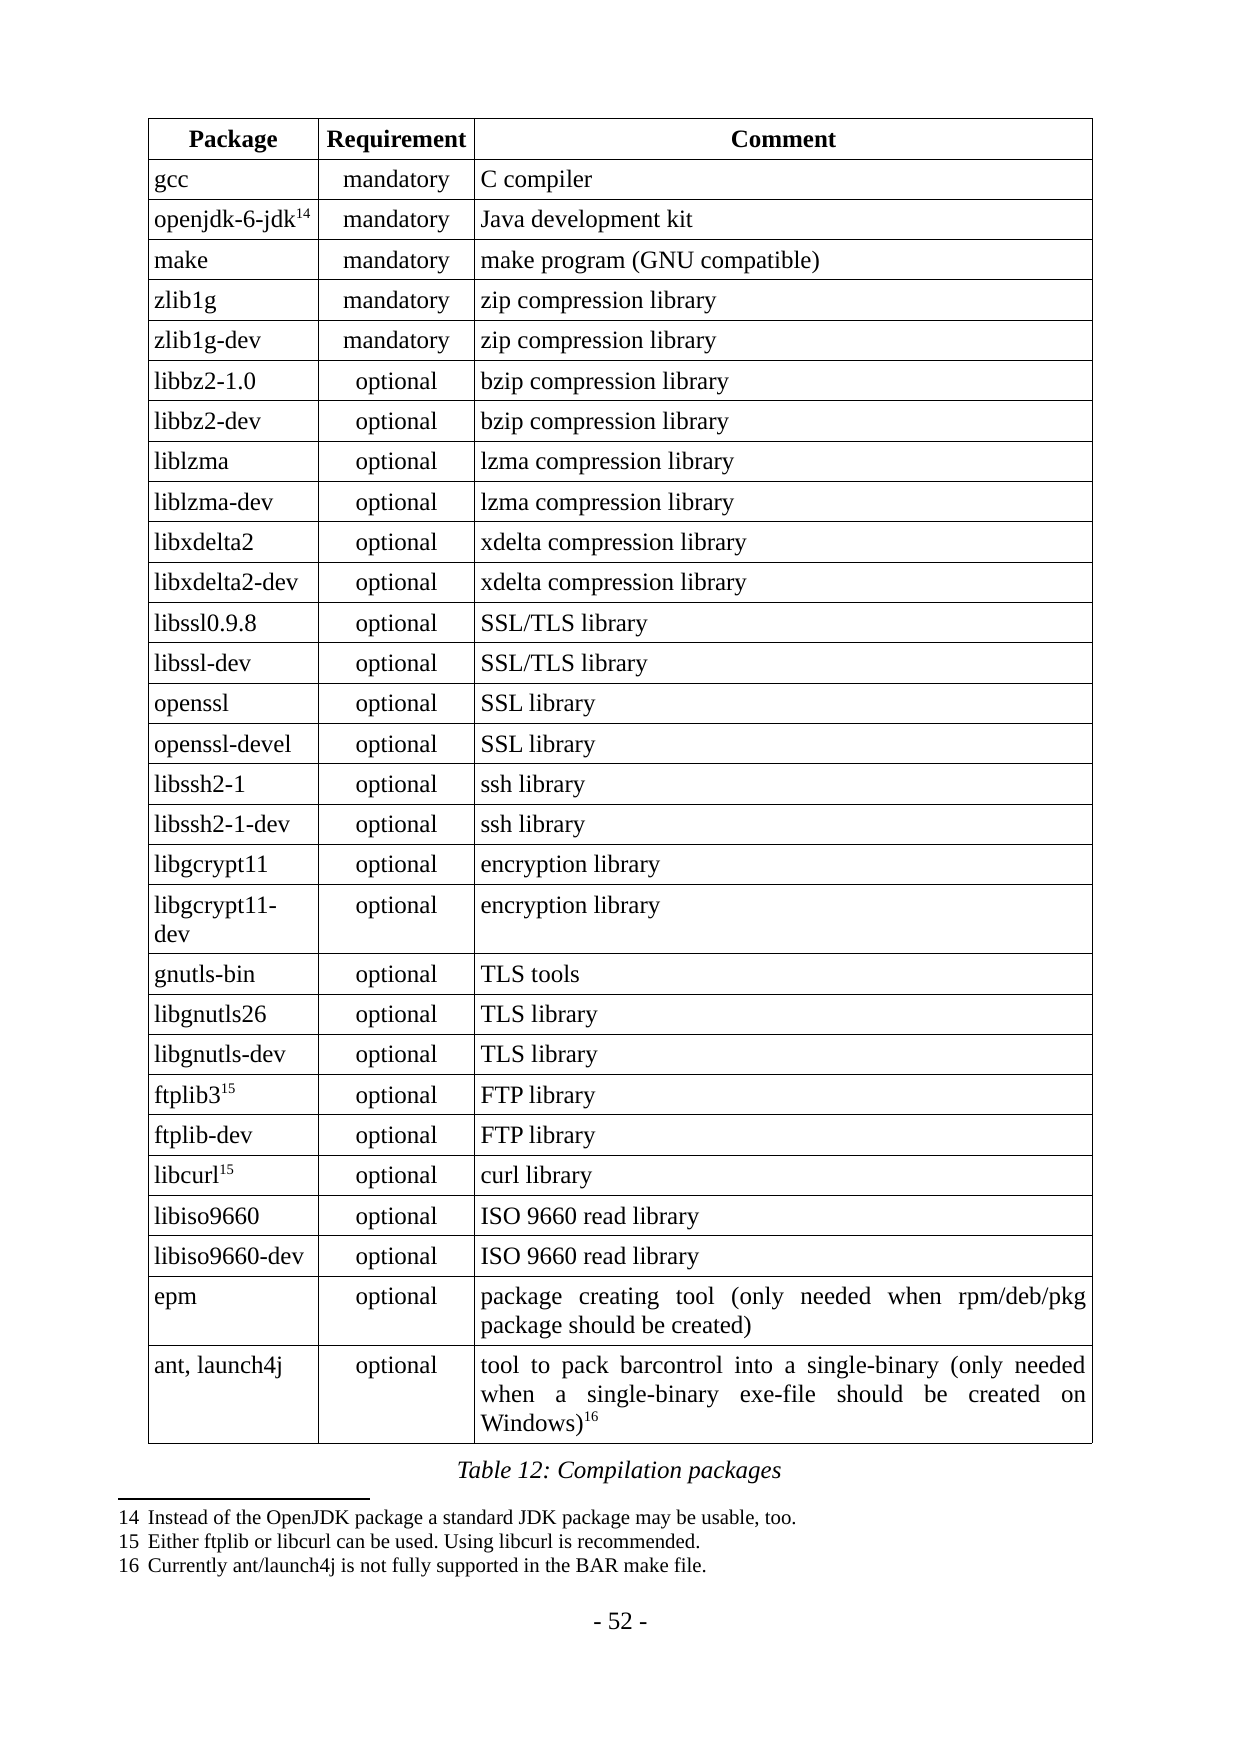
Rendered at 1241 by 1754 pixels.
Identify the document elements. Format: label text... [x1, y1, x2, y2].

table_cell libiso9660 [149, 1196, 318, 1235]
table_cell optional [319, 1277, 474, 1345]
table_cell tool to pack barcontrol into a single-binary (only needed when a single-binary exe-file should be created on Windows) [475, 1346, 1092, 1442]
table_cell ant, launch4j [149, 1346, 318, 1442]
table_cell libgcrypt11 [149, 845, 318, 884]
table_cell SSL/TLS library [475, 643, 1092, 682]
table_cell encryption library [475, 845, 1092, 884]
table_cell SSL/TLS library [475, 603, 1092, 642]
table_cell openjdk-6-jdk [149, 200, 318, 239]
table_cell mandatory [319, 321, 474, 360]
table_cell libgnutls26 [149, 995, 318, 1034]
table_cell FTP library [475, 1075, 1092, 1114]
table_cell make program (GNU compatible) [475, 240, 1092, 279]
table_cell package creating tool (only needed when rpm/deb/pkg package should be created) [475, 1277, 1092, 1345]
table_cell liblzma-dev [149, 482, 318, 521]
table_cell optional [319, 1236, 474, 1276]
table_cell optional [319, 1075, 474, 1114]
table_cell optional [319, 724, 474, 763]
table_cell libxdelta2 [149, 522, 318, 562]
table_cell libbz2-dev [149, 401, 318, 441]
table_cell optional [319, 442, 474, 481]
table_cell optional [319, 1156, 474, 1195]
table_cell bzip compression library [475, 401, 1092, 441]
table_cell zlib1g-dev [149, 321, 318, 360]
table_cell gcc [149, 160, 318, 199]
table_cell optional [319, 684, 474, 723]
table_cell libbz2-1.0 [149, 361, 318, 400]
table_cell TLS library [475, 1035, 1092, 1074]
table_cell zip compression library [475, 321, 1092, 360]
table_cell FTP library [475, 1115, 1092, 1155]
table_cell libssl0.9.8 [149, 603, 318, 642]
table_cell optional [319, 995, 474, 1034]
table_cell liblzma [149, 442, 318, 481]
table_cell encryption library [475, 885, 1092, 953]
table_cell libgcrypt11-dev [149, 885, 318, 953]
table_cell make [149, 240, 318, 279]
table_cell libssh2-1 [149, 764, 318, 803]
table_cell optional [319, 643, 474, 682]
table_cell optional [319, 1035, 474, 1074]
text Table 12: Compilation packages [118, 1455, 1122, 1484]
table_cell optional [319, 522, 474, 562]
table_cell optional [319, 361, 474, 400]
table_cell libgnutls-dev [149, 1035, 318, 1074]
table_cell libssl-dev [149, 643, 318, 682]
table_cell optional [319, 603, 474, 642]
table_cell ftplib3 [149, 1075, 318, 1114]
table_cell optional [319, 563, 474, 602]
table_cell mandatory [319, 200, 474, 239]
table_cell C compiler [475, 160, 1092, 199]
table_cell mandatory [319, 240, 474, 279]
table_cell optional [319, 805, 474, 844]
table_cell SSL library [475, 684, 1092, 723]
table_cell bzip compression library [475, 361, 1092, 400]
table_cell optional [319, 1196, 474, 1235]
table_cell ssh library [475, 805, 1092, 844]
table_cell libcurl15 [149, 1156, 318, 1195]
table_cell optional [319, 401, 474, 441]
table_cell openssl [149, 684, 318, 723]
table_cell zip compression library [475, 280, 1092, 320]
table_cell curl library [475, 1156, 1092, 1195]
table_cell TLS tools [475, 954, 1092, 993]
table_cell ssh library [475, 764, 1092, 803]
table_header Requirement [319, 119, 474, 158]
table_cell libssh2-1-dev [149, 805, 318, 844]
table_cell SSL library [475, 724, 1092, 763]
table_cell xdelta compression library [475, 563, 1092, 602]
table_cell libxdelta2-dev [149, 563, 318, 602]
table_cell openssl-devel [149, 724, 318, 763]
table_cell gnutls-bin [149, 954, 318, 993]
table_cell optional [319, 482, 474, 521]
table_cell ISO 9660 read library [475, 1196, 1092, 1235]
table_cell ftplib-dev [149, 1115, 318, 1155]
table_cell optional [319, 885, 474, 953]
table_cell lzma compression library [475, 482, 1092, 521]
table_cell optional [319, 1115, 474, 1155]
table_cell optional [319, 764, 474, 803]
table_cell mandatory [319, 160, 474, 199]
table_cell optional [319, 954, 474, 993]
table_cell optional [319, 845, 474, 884]
table_cell ISO 9660 read library [475, 1236, 1092, 1276]
table_cell optional [319, 1346, 474, 1442]
table_cell TLS library [475, 995, 1092, 1034]
table_cell zlib1g [149, 280, 318, 320]
table_cell xdelta compression library [475, 522, 1092, 562]
table_cell lzma compression library [475, 442, 1092, 481]
table_cell libiso9660-dev [149, 1236, 318, 1276]
table_cell mandatory [319, 280, 474, 320]
table_cell Java development kit [475, 200, 1092, 239]
table_cell epm [149, 1277, 318, 1345]
table_header Comment [475, 119, 1092, 158]
table_header Package [149, 119, 318, 158]
